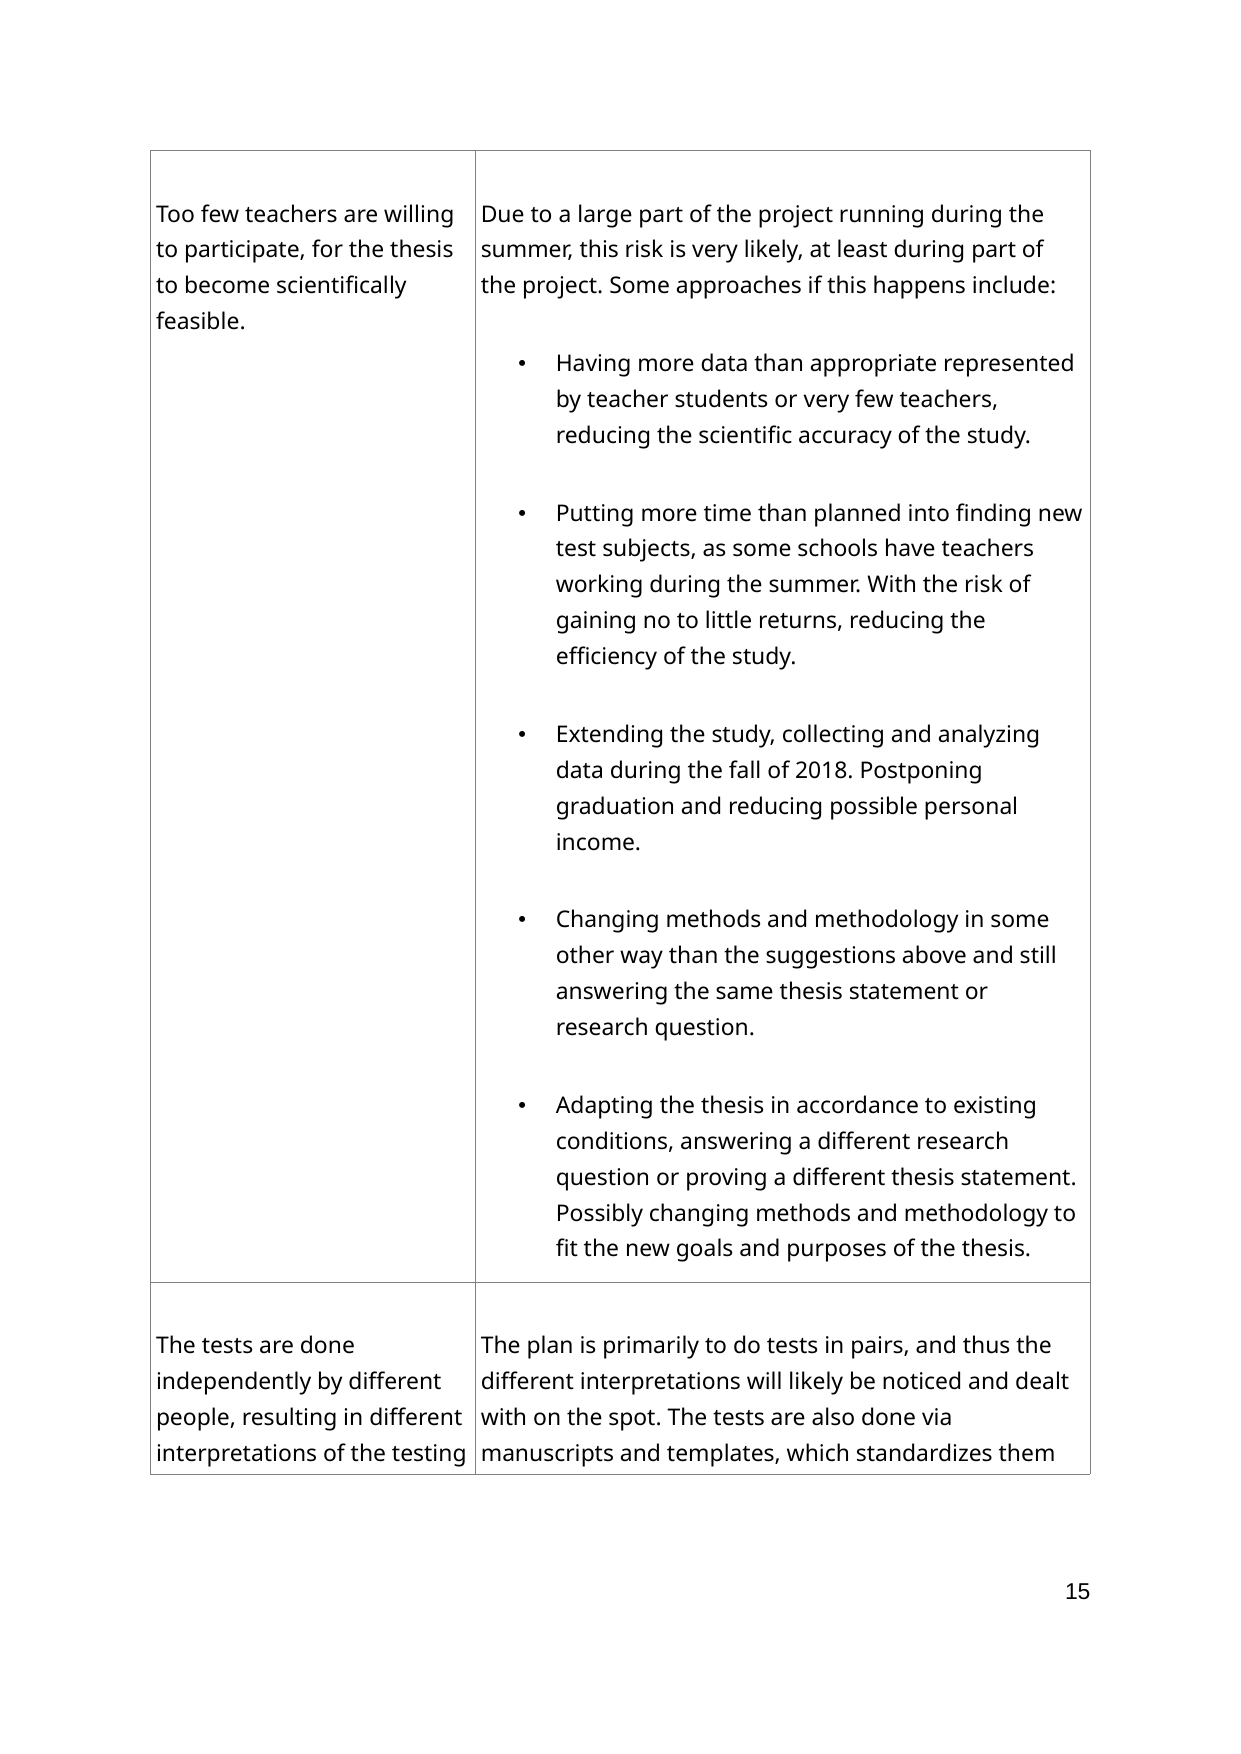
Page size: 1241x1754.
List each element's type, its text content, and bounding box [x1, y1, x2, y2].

table_cell Due to a large part of the project running during the summer, this risk is very likely, at least during part of the project. Some approaches if this happens include: Having more data than appropriate represented by teacher students or very few teachers, reducing the scientific accuracy of the study. Putting more time than planned into finding new test subjects, as some schools have teachers working during the summer. With the risk of gaining no to little returns, reducing the efficiency of the study. Extending the study, collecting and analyzing data during the fall of 2018. Postponing graduation and reducing possible personal income. Changing methods and methodology in some other way than the suggestions above and still answering the same thesis statement or research question. Adapting the thesis in accordance to existing conditions, answering a different research question or proving a different thesis statement. Possibly changing methods and methodology to fit the new goals and purposes of the thesis. [476, 151, 1090, 1282]
table_cell Too few teachers are willing to participate, for the thesis to become scientifically feasible. [151, 151, 475, 1282]
table_cell The tests are done independently by different people, resulting in different interpretations of the testing [151, 1283, 475, 1474]
table_cell The plan is primarily to do tests in pairs, and thus the different interpretations will likely be noticed and dealt with on the spot. The tests are also done via manuscripts and templates, which standardizes them [476, 1283, 1090, 1474]
